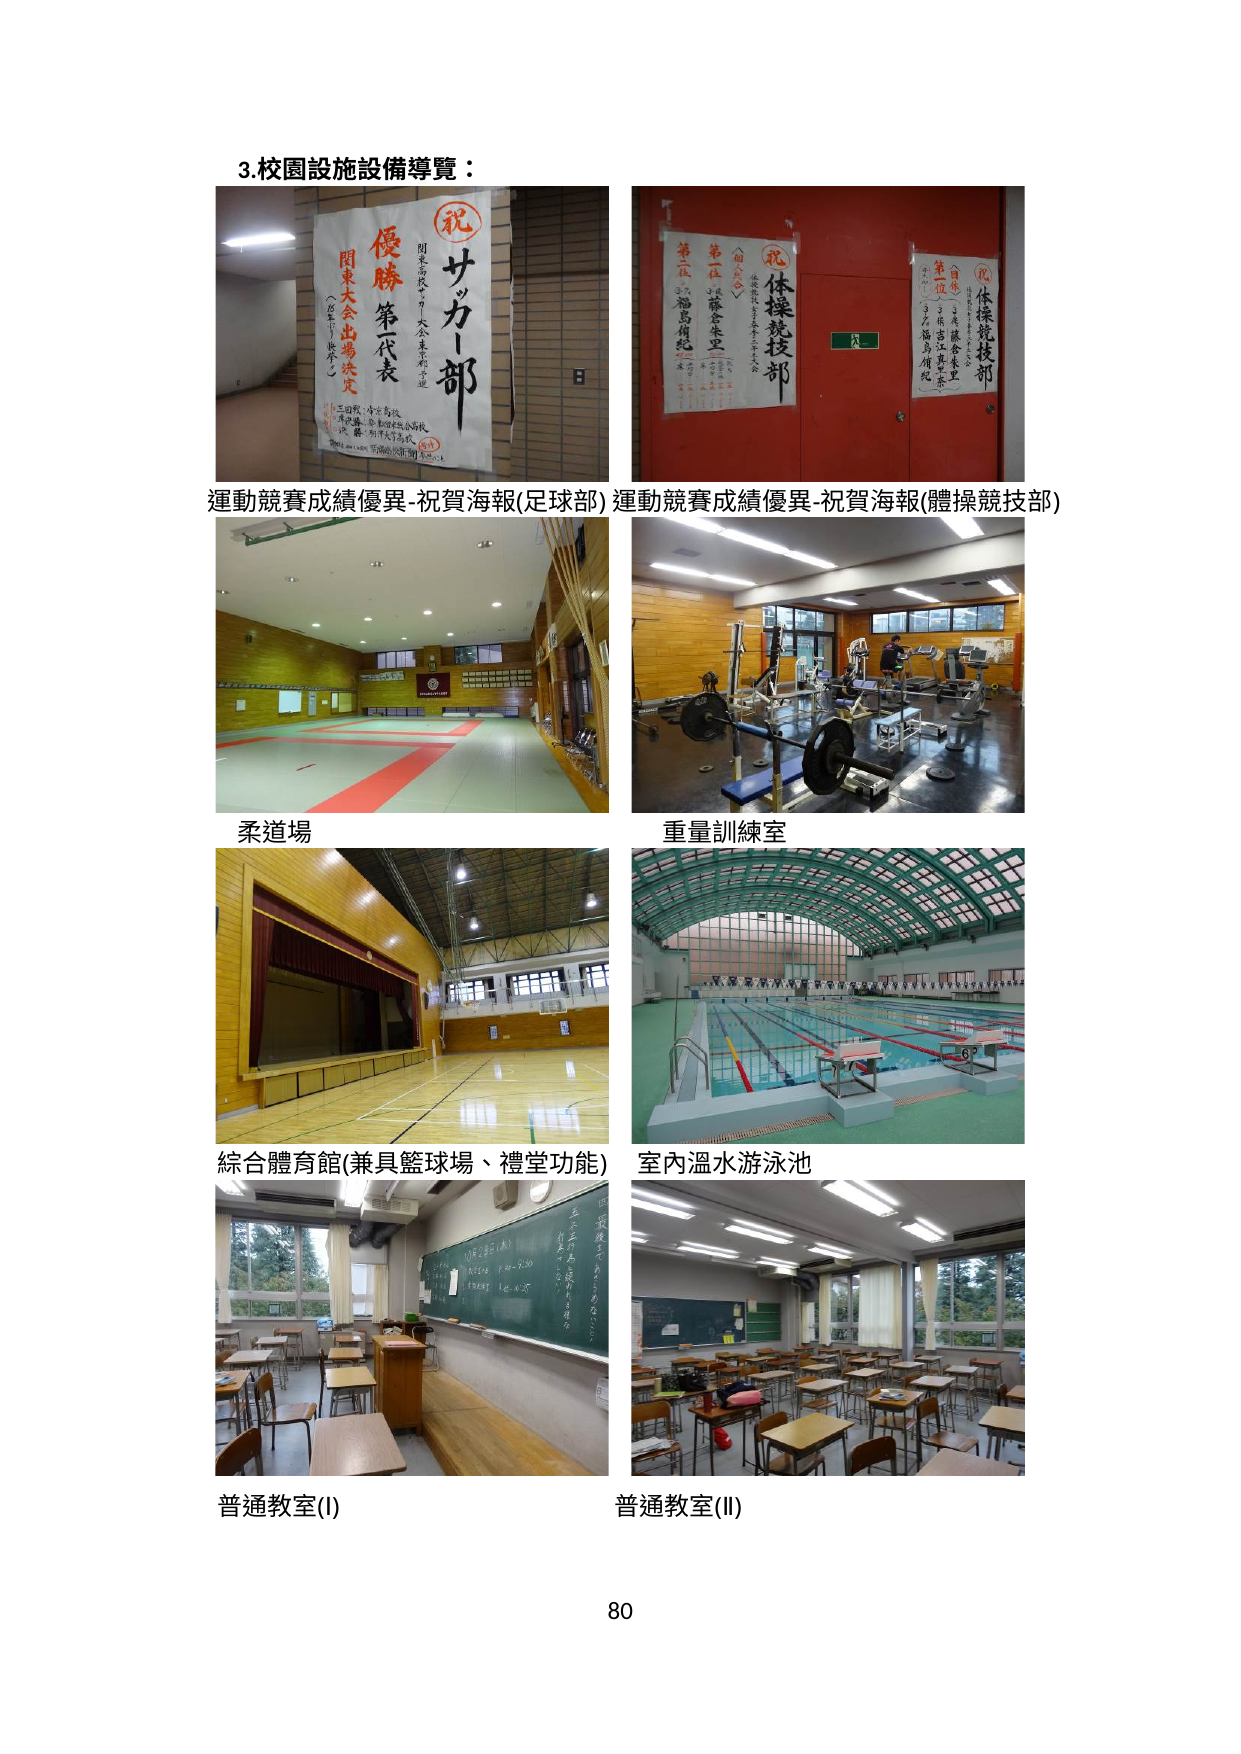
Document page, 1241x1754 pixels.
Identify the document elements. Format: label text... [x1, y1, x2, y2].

text 3.校園設施設備導覽： [187, 150, 1053, 186]
picture [631, 186, 1025, 482]
text 綜合體育館(兼具籃球場、禮堂功能) 室內溫水游泳池 [187, 1144, 1053, 1180]
text 運動競賽成績優異-祝賀海報(足球部) 運動競賽成績優異-祝賀海報(體操競技部) [208, 481, 1132, 517]
text 普通教室(Ⅰ) 普通教室(Ⅱ) [187, 1486, 1053, 1523]
text 柔道場 重量訓練室 [187, 812, 1053, 849]
picture [631, 848, 1025, 1144]
picture [215, 848, 609, 1144]
picture [631, 1180, 1025, 1476]
picture [215, 517, 609, 813]
picture [215, 186, 609, 482]
picture [631, 517, 1025, 813]
picture [215, 1180, 609, 1476]
